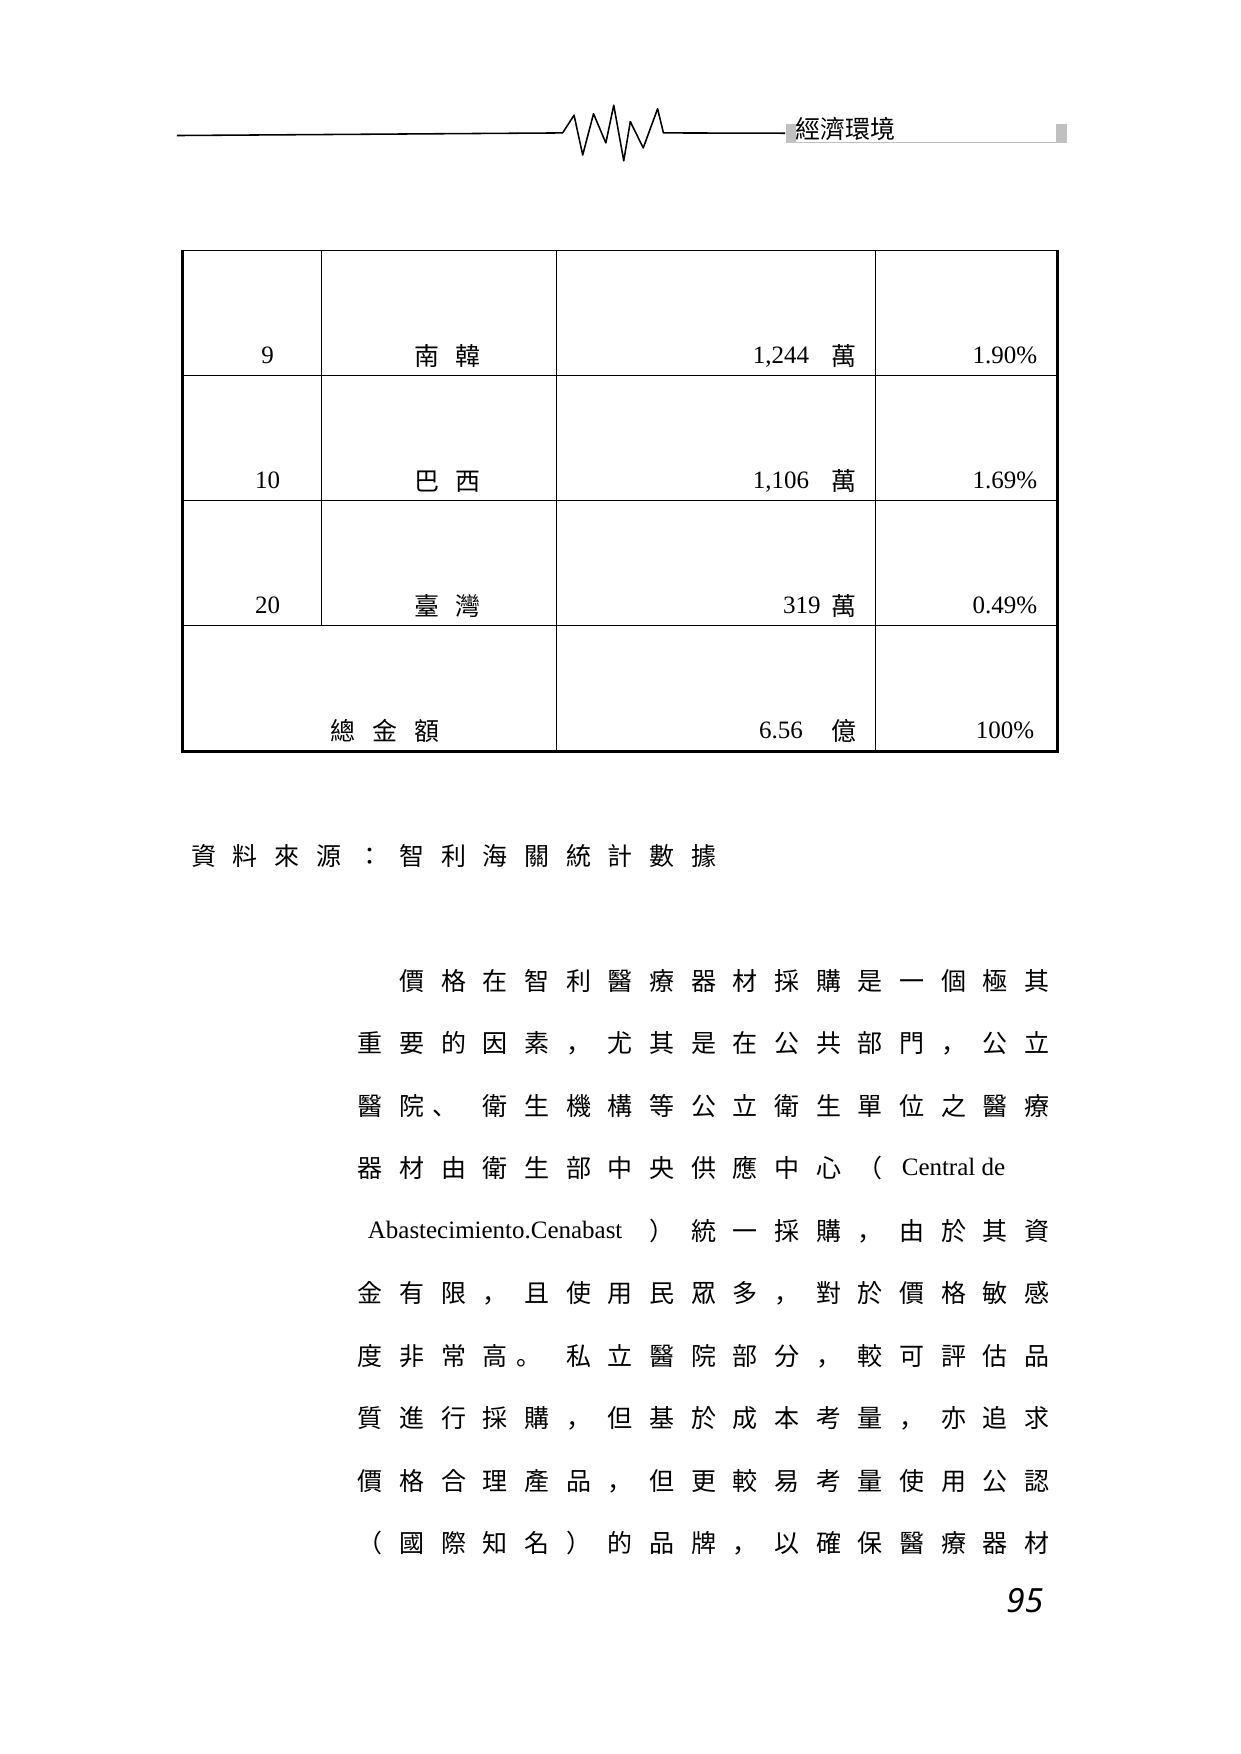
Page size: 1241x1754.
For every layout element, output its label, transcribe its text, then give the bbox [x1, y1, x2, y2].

table_cell 1,244萬 [557, 251, 875, 375]
table_cell 10 [184, 376, 321, 500]
table_cell 南韓 [322, 251, 556, 375]
table_cell 9 [184, 251, 321, 375]
table_cell 1,106萬 [557, 376, 875, 500]
table_cell 臺灣 [322, 501, 556, 625]
table_cell 6.56億 [557, 626, 875, 750]
table_cell 0.49% [876, 501, 1056, 625]
text 價格在智利醫療器材採購是一個極其重要的因素，尤其是在公共部門，公立醫院、衛生機構等公立衛生單位之醫療器材由衛生部中央供應中心（Central de Abastecimiento.Cenabast）統一採購，由於其資金有限，且使用民眾多，對於價格敏感度非常高。私立醫院部分，較可評估品質進行採購，但基於成本考量，亦追求價格合理產品，但更較易考量使用公認（國際知名）的品牌，以確保醫療器材 [330, 938, 1058, 1563]
table_cell 巴西 [322, 376, 556, 500]
text 資料來源：智利海關統計數據 [183, 813, 1058, 875]
table_cell 20 [184, 501, 321, 625]
table_cell 1.90% [876, 251, 1056, 375]
table_cell 100% [876, 626, 1056, 750]
table_cell 319萬 [557, 501, 875, 625]
table_cell 1.69% [876, 376, 1056, 500]
table_cell 總金額 [184, 626, 556, 750]
